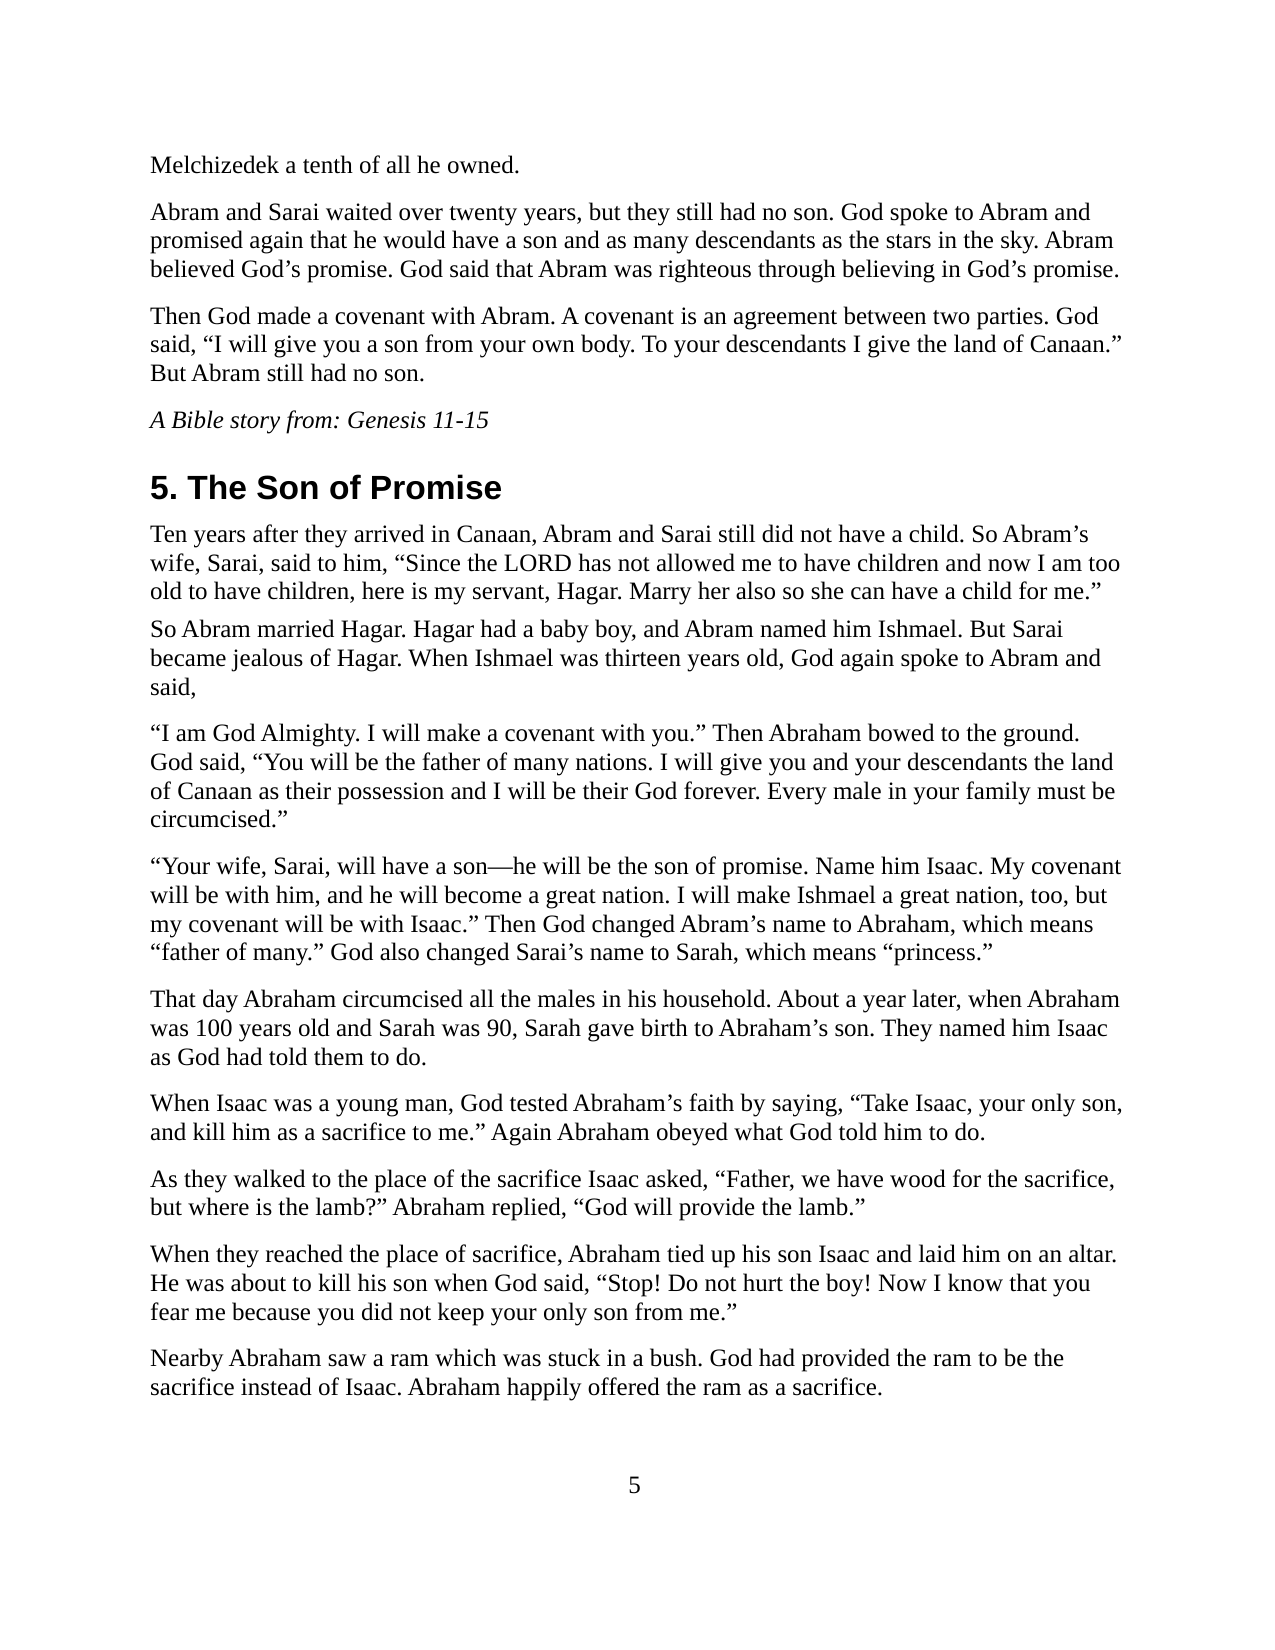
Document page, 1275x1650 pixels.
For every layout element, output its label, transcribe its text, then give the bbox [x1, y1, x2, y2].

text Ten years after they arrived in Canaan, Abram and Sarai still did not have a child. So Abram’s wife, Sarai, said to him, “Since the LORD has not allowed me to have children and now I am too old to have children, here is my servant, Hagar. Marry her also so she can have a child for me.” [150, 519, 1125, 605]
text “Your wife, Sarai, will have a son—he will be the son of promise. Name him Isaac. My covenant will be with him, and he will become a great nation. I will make Ishmael a great nation, too, but my covenant will be with Isaac.” Then God changed Abram’s name to Abraham, which means “father of many.” God also changed Sarai’s name to Sarah, which means “princess.” [150, 851, 1125, 966]
text As they walked to the place of the sacrifice Isaac asked, “Father, we have wood for the sacrifice, but where is the lamb?” Abraham replied, “God will provide the lamb.” [150, 1164, 1125, 1221]
text Nearby Abraham saw a ram which was stuck in a bush. God had provided the ram to be the sacrifice instead of Isaac. Abraham happily offered the ram as a sacrifice. [150, 1343, 1125, 1401]
text When they reached the place of sacrifice, Abraham tied up his son Isaac and laid him on an altar. He was about to kill his son when God said, “Stop! Do not hurt the boy! Now I know that you fear me because you did not keep your only son from me.” [150, 1239, 1125, 1325]
text “I am God Almighty. I will make a covenant with you.” Then Abraham bowed to the ground. God said, “You will be the father of many nations. I will give you and your descendants the land of Canaan as their possession and I will be their God forever. Every male in your family must be circumcised.” [150, 718, 1125, 833]
text Then God made a covenant with Abram. A covenant is an agreement between two parties. God said, “I will give you a son from your own body. To your descendants I give the land of Canaan.” But Abram still had no son. [150, 301, 1125, 387]
text Abram and Sarai waited over twenty years, but they still had no son. God spoke to Abram and promised again that he would have a son and as many descendants as the stars in the sky. Abram believed God’s promise. God said that Abram was righteous through believing in God’s promise. [150, 197, 1125, 283]
text So Abram married Hagar. Hagar had a baby boy, and Abram named him Ishmael. But Sarai became jealous of Hagar. When Ishmael was thirteen years old, God again spoke to Abram and said, [150, 614, 1125, 700]
subtitle 5. The Son of Promise [150, 468, 1125, 506]
text Melchizedek a tenth of all he owned. [150, 150, 1125, 179]
text When Isaac was a young man, God tested Abraham’s faith by saying, “Take Isaac, your only son, and kill him as a sacrifice to me.” Again Abraham obeyed what God told him to do. [150, 1088, 1125, 1146]
text A Bible story from: Genesis 11-15 [150, 405, 1125, 434]
text That day Abraham circumcised all the males in his household. About a year later, when Abraham was 100 years old and Sarah was 90, Sarah gave birth to Abraham’s son. They named him Isaac as God had told them to do. [150, 984, 1125, 1070]
